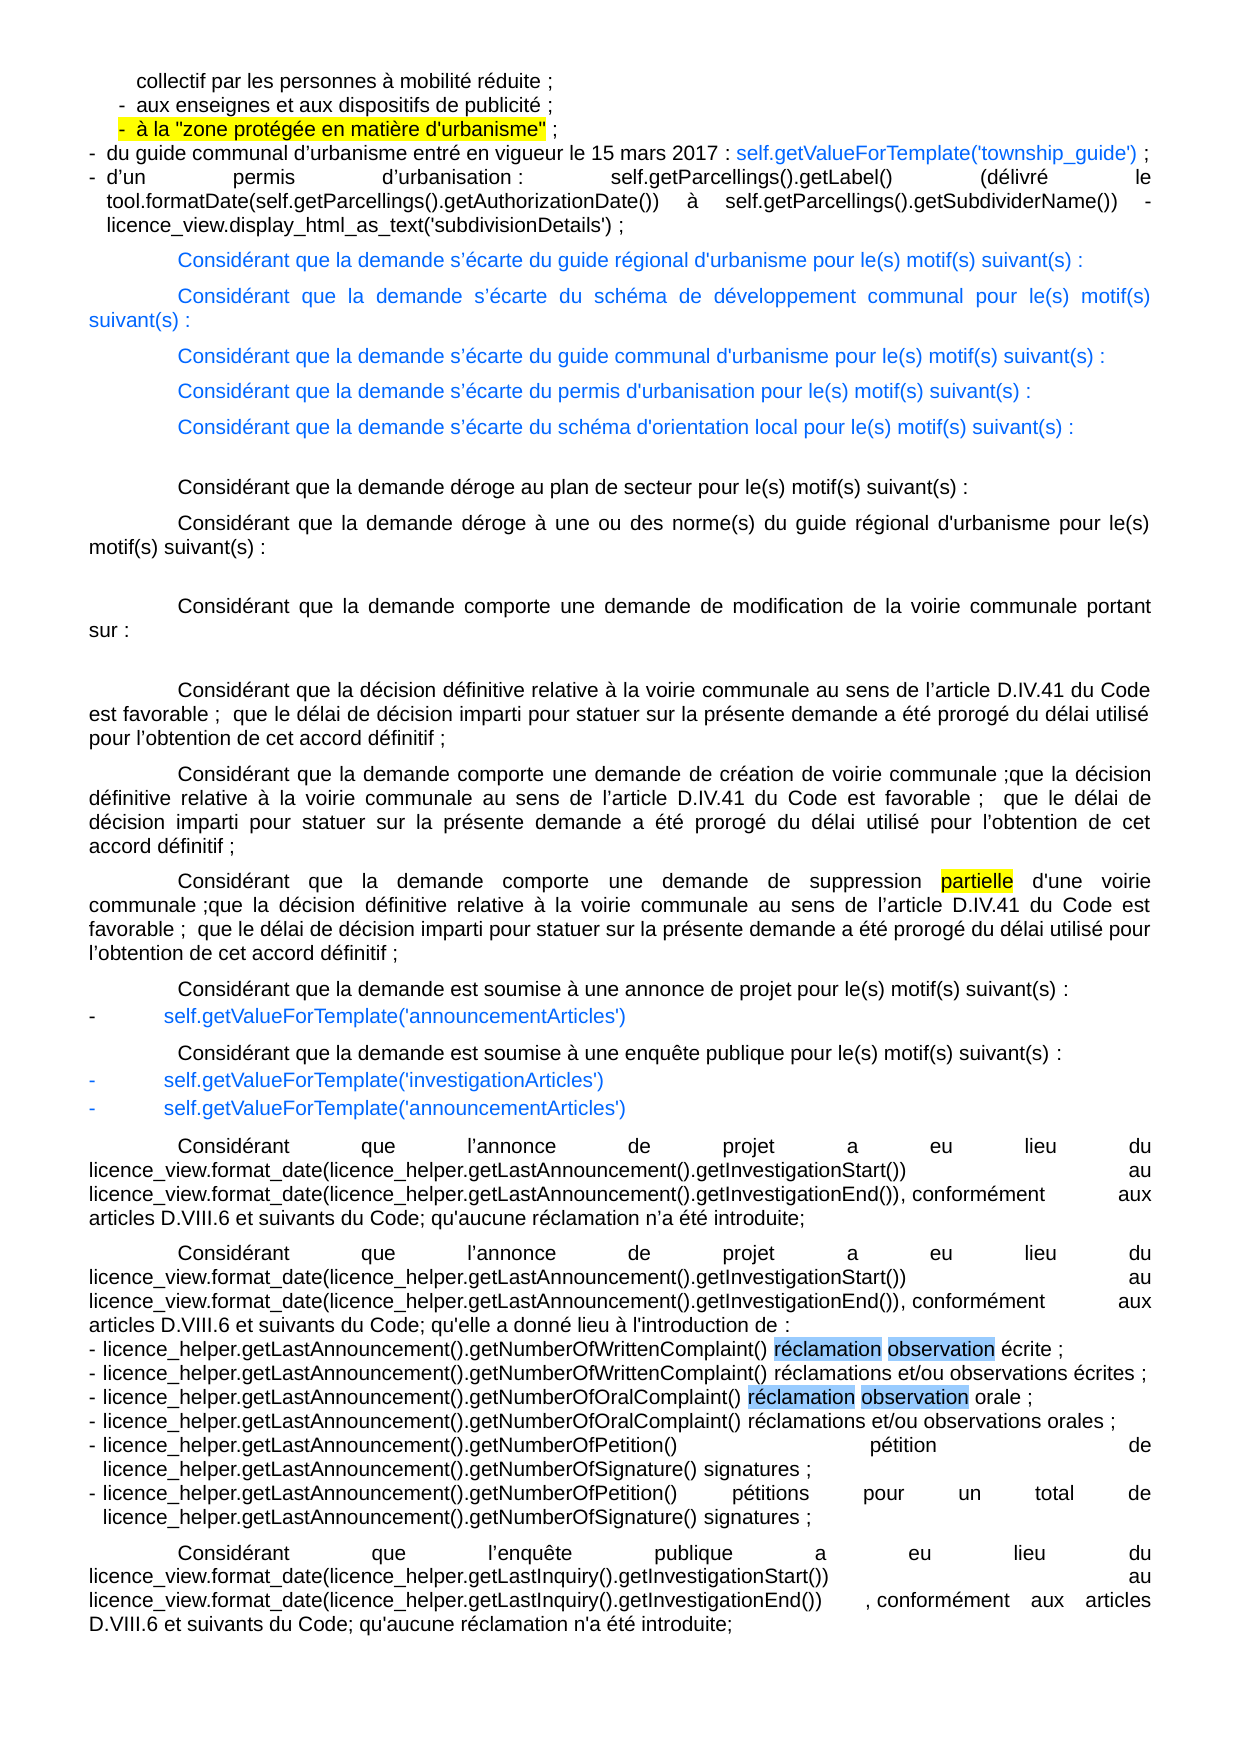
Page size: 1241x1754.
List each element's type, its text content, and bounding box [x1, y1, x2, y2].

list self.getValueForTemplate('announcementArticles') [89, 1093, 1152, 1122]
text - licence_helper.getLastAnnouncement().getNumberOfOralComplaint() réclamation observation orale ; [89, 1385, 1152, 1409]
list self.getValueForTemplate('announcementArticles') [89, 1001, 1152, 1029]
list - aux enseignes et aux dispositifs de publicité ; [118, 93, 1152, 117]
text Considérant que la demande s’écarte du guide communal d'urbanisme pour le(s) motif(s) suivant(s) : [89, 344, 1152, 368]
text Considérant que l’enquête publique a eu lieu du licence_view.format_date(licence_helper.getLastInquiry().getInvestigationStart()) au licence_view.format_date(licence_helper.getLastInquiry().getInvestigationEnd()) , conformément aux articles D.VIII.6 et suivants du Code; qu'aucune réclamation n'a été introduite; [89, 1540, 1152, 1636]
text Considérant que la demande est soumise à une enquête publique pour le(s) motif(s) suivant(s) : [89, 1041, 1152, 1065]
text Considérant que la demande s’écarte du schéma d'orientation local pour le(s) motif(s) suivant(s) : [89, 415, 1152, 439]
list self.getValueForTemplate('investigationArticles') [89, 1065, 1152, 1093]
text Considérant que la demande comporte une demande de création de voirie communale ;que la décision définitive relative à la voirie communale au sens de l’article D.IV.41 du Code est favorable ; que le délai de décision imparti pour statuer sur la présente demande a été prorogé du délai utilisé pour l’obtention de cet accord définitif ; [89, 762, 1152, 857]
text Considérant que la demande comporte une demande de modification de la voirie communale portant sur : [89, 594, 1152, 642]
list collectif par les personnes à mobilité réduite ; [118, 69, 1152, 93]
text - licence_helper.getLastAnnouncement().getNumberOfPetition() pétitions pour un total de licence_helper.getLastAnnouncement().getNumberOfSignature() signatures ; [89, 1481, 1152, 1529]
text Considérant que la demande comporte une demande de suppression partielle d'une voirie communale ;que la décision définitive relative à la voirie communale au sens de l’article D.IV.41 du Code est favorable ; que le délai de décision imparti pour statuer sur la présente demande a été prorogé du délai utilisé pour l’obtention de cet accord définitif ; [89, 869, 1152, 965]
text Considérant que la demande s’écarte du schéma de développement communal pour le(s) motif(s) suivant(s) : [89, 284, 1152, 332]
text Considérant que la demande s’écarte du guide régional d'urbanisme pour le(s) motif(s) suivant(s) : [89, 248, 1152, 272]
text - licence_helper.getLastAnnouncement().getNumberOfWrittenComplaint() réclamations et/ou observations écrites ; [89, 1361, 1152, 1385]
list - à la "zone protégée en matière d'urbanisme" ; [118, 117, 1152, 141]
text Considérant que la demande est soumise à une annonce de projet pour le(s) motif(s) suivant(s) : [89, 977, 1152, 1001]
text Considérant que l’annonce de projet a eu lieu du licence_view.format_date(licence_helper.getLastAnnouncement().getInvestigationStart()) au licence_view.format_date(licence_helper.getLastAnnouncement().getInvestigationEnd()), conformément aux articles D.VIII.6 et suivants du Code; qu'elle a donné lieu à l'introduction de : [89, 1241, 1152, 1337]
list - du guide communal d’urbanisme entré en vigueur le 15 mars 2017 : self.getValueForTemplate('township_guide') ; [89, 141, 1152, 164]
text Considérant que l’annonce de projet a eu lieu du licence_view.format_date(licence_helper.getLastAnnouncement().getInvestigationStart()) au licence_view.format_date(licence_helper.getLastAnnouncement().getInvestigationEnd()), conformément aux articles D.VIII.6 et suivants du Code; qu'aucune réclamation n’a été introduite; [89, 1133, 1152, 1229]
text Considérant que la demande déroge à une ou des norme(s) du guide régional d'urbanisme pour le(s) motif(s) suivant(s) : [89, 511, 1152, 558]
text Considérant que la demande s’écarte du permis d'urbanisation pour le(s) motif(s) suivant(s) : [89, 379, 1152, 403]
list - d’un permis d’urbanisation : self.getParcellings().getLabel() (délivré le tool.formatDate(self.getParcellings().getAuthorizationDate()) à self.getParcellings().getSubdividerName()) - licence_view.display_html_as_text('subdivisionDetails') ; [89, 164, 1152, 236]
text - licence_helper.getLastAnnouncement().getNumberOfOralComplaint() réclamations et/ou observations orales ; [89, 1409, 1152, 1433]
text - licence_helper.getLastAnnouncement().getNumberOfWrittenComplaint() réclamation observation écrite ; [89, 1337, 1152, 1361]
text Considérant que la décision définitive relative à la voirie communale au sens de l’article D.IV.41 du Code est favorable ; que le délai de décision imparti pour statuer sur la présente demande a été prorogé du délai utilisé pour l’obtention de cet accord définitif ; [89, 678, 1152, 750]
text Considérant que la demande déroge au plan de secteur pour le(s) motif(s) suivant(s) : [89, 475, 1152, 499]
text - licence_helper.getLastAnnouncement().getNumberOfPetition() pétition de licence_helper.getLastAnnouncement().getNumberOfSignature() signatures ; [89, 1433, 1152, 1481]
